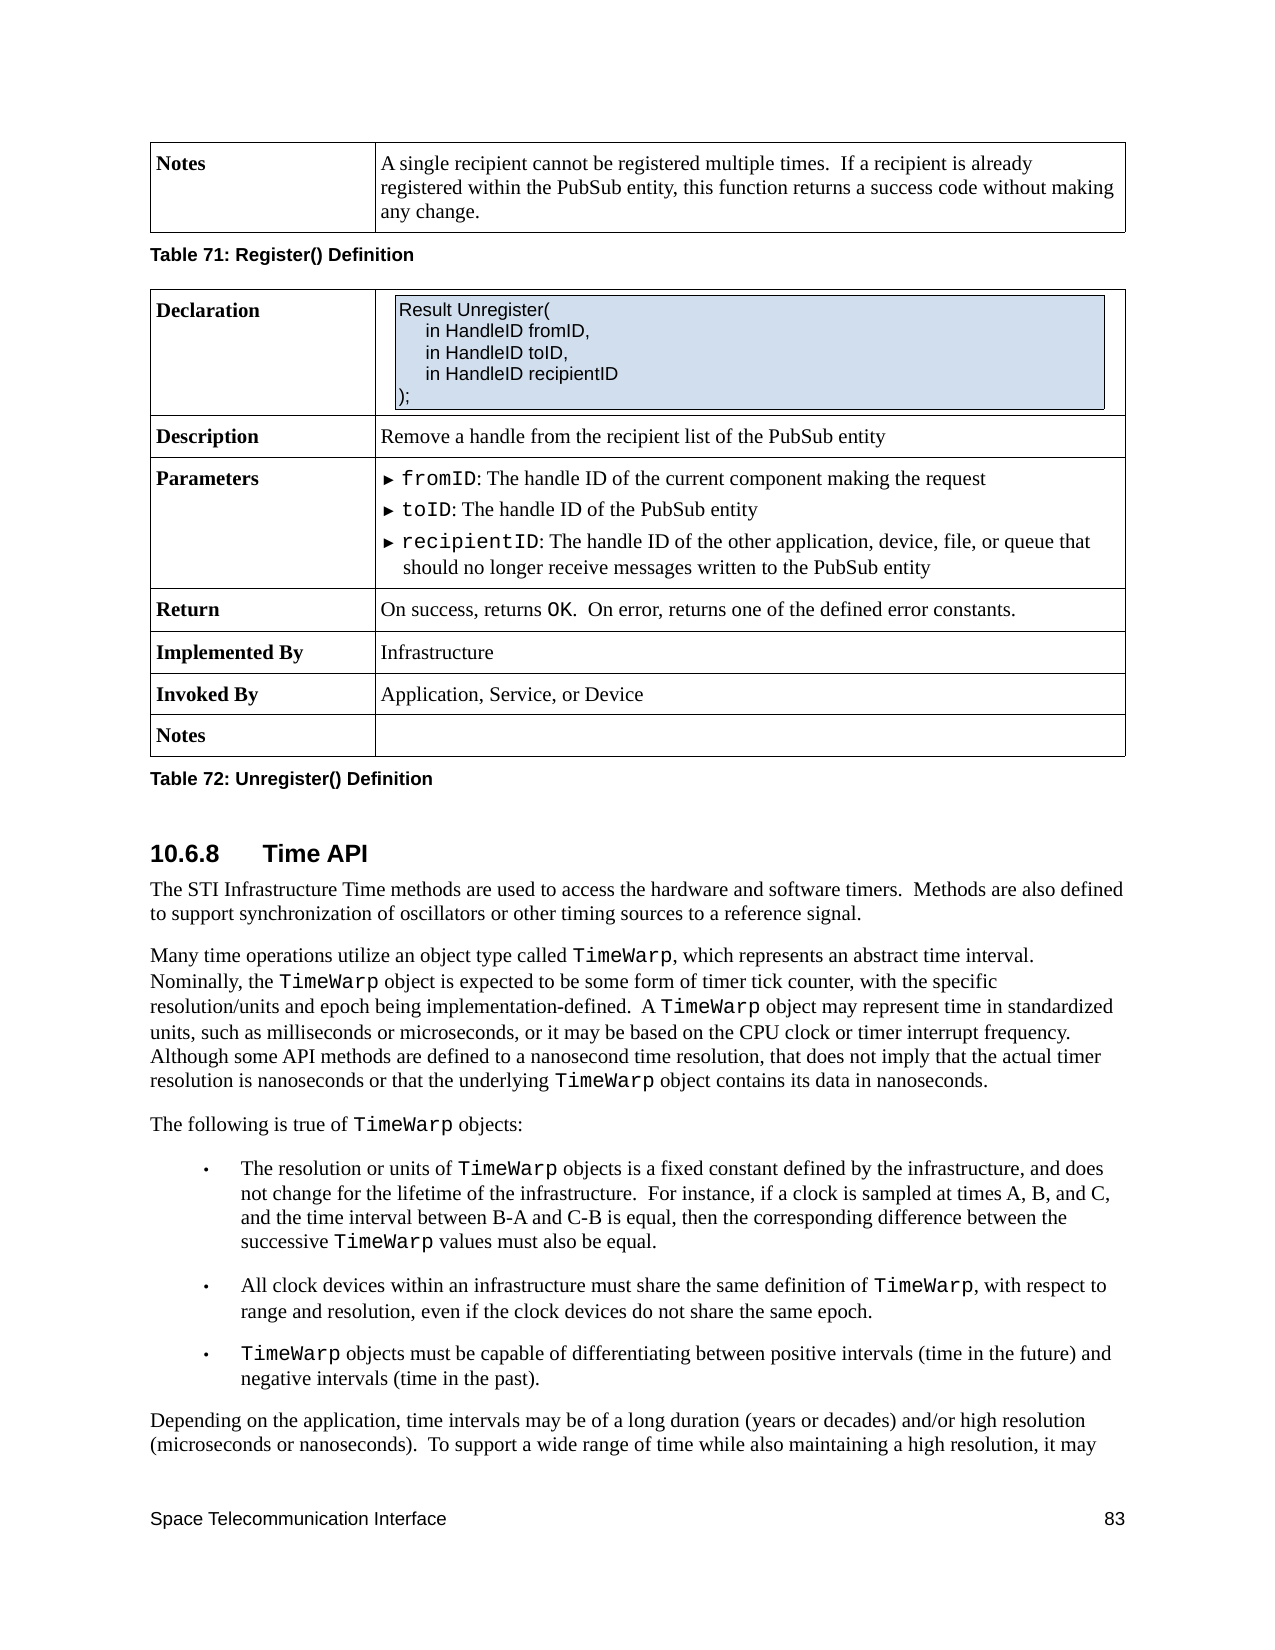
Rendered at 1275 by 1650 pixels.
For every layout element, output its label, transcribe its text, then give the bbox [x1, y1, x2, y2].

table_cell Application, Service, or Device [376, 674, 1125, 714]
text Table 72: Unregister() Definition [150, 768, 1125, 789]
list TimeWarp objects must be capable of differentiating between positive intervals (time in the future) and negative intervals (time in the past). [203, 1341, 1125, 1390]
table_header Declaration [151, 290, 375, 415]
list The resolution or units of TimeWarp objects is a fixed constant defined by the infrastructure, and does not change for the lifetime of the infrastructure. For instance, if a clock is sampled at times A, B, and C, and the time interval between B-A and C-B is equal, then the corresponding difference between the successive TimeWarp values must also be equal. [203, 1155, 1125, 1255]
text Table 71: Register() Definition [150, 244, 1125, 265]
table_cell Return [151, 589, 375, 631]
text The STI Infrastructure Time methods are used to access the hardware and software timers. Methods are also defined to support synchronization of oscillators or other timing sources to a reference signal. [150, 877, 1125, 925]
subtitle Time API [150, 839, 1125, 868]
table_header Result Unregister( in HandleID fromID, in HandleID toID, in HandleID recipientID ); [376, 290, 1125, 415]
table_cell Parameters [151, 458, 375, 588]
table_cell A single recipient cannot be registered multiple times. If a recipient is already registered within the PubSub entity, this function returns a success code without making any change. [376, 143, 1125, 232]
table_cell Notes [151, 143, 375, 232]
table_cell Implemented By [151, 632, 375, 673]
text The following is true of TimeWarp objects: [150, 1112, 1125, 1137]
table_cell On success, returns OK. On error, returns one of the defined error constants. [376, 589, 1125, 631]
table_cell [376, 715, 1125, 756]
text Depending on the application, time intervals may be of a long duration (years or decades) and/or high resolution (microseconds or nanoseconds). To support a wide range of time while also maintaining a high resolution, it may [150, 1408, 1125, 1456]
table_cell Infrastructure [376, 632, 1125, 673]
text Many time operations utilize an object type called TimeWarp, which represents an abstract time interval. Nominally, the TimeWarp object is expected to be some form of timer tick counter, with the specific resolution/units and epoch being implementation-defined. A TimeWarp object may represent time in standardized units, such as milliseconds or microseconds, or it may be based on the CPU clock or timer interrupt frequency. Although some API methods are defined to a nanosecond time resolution, that does not imply that the actual timer resolution is nanoseconds or that the underlying TimeWarp object contains its data in nanoseconds. [150, 943, 1125, 1094]
table_cell Invoked By [151, 674, 375, 714]
table_cell Remove a handle from the recipient list of the PubSub entity [376, 416, 1125, 457]
table_cell Notes [151, 715, 375, 756]
table_cell fromID: The handle ID of the current component making the request toID: The handle ID of the PubSub entity recipientID: The handle ID of the other application, device, file, or queue that should no longer receive messages written to the PubSub entity [376, 458, 1125, 588]
table_cell Description [151, 416, 375, 457]
list All clock devices within an infrastructure must share the same definition of TimeWarp, with respect to range and resolution, even if the clock devices do not share the same epoch. [203, 1273, 1125, 1323]
